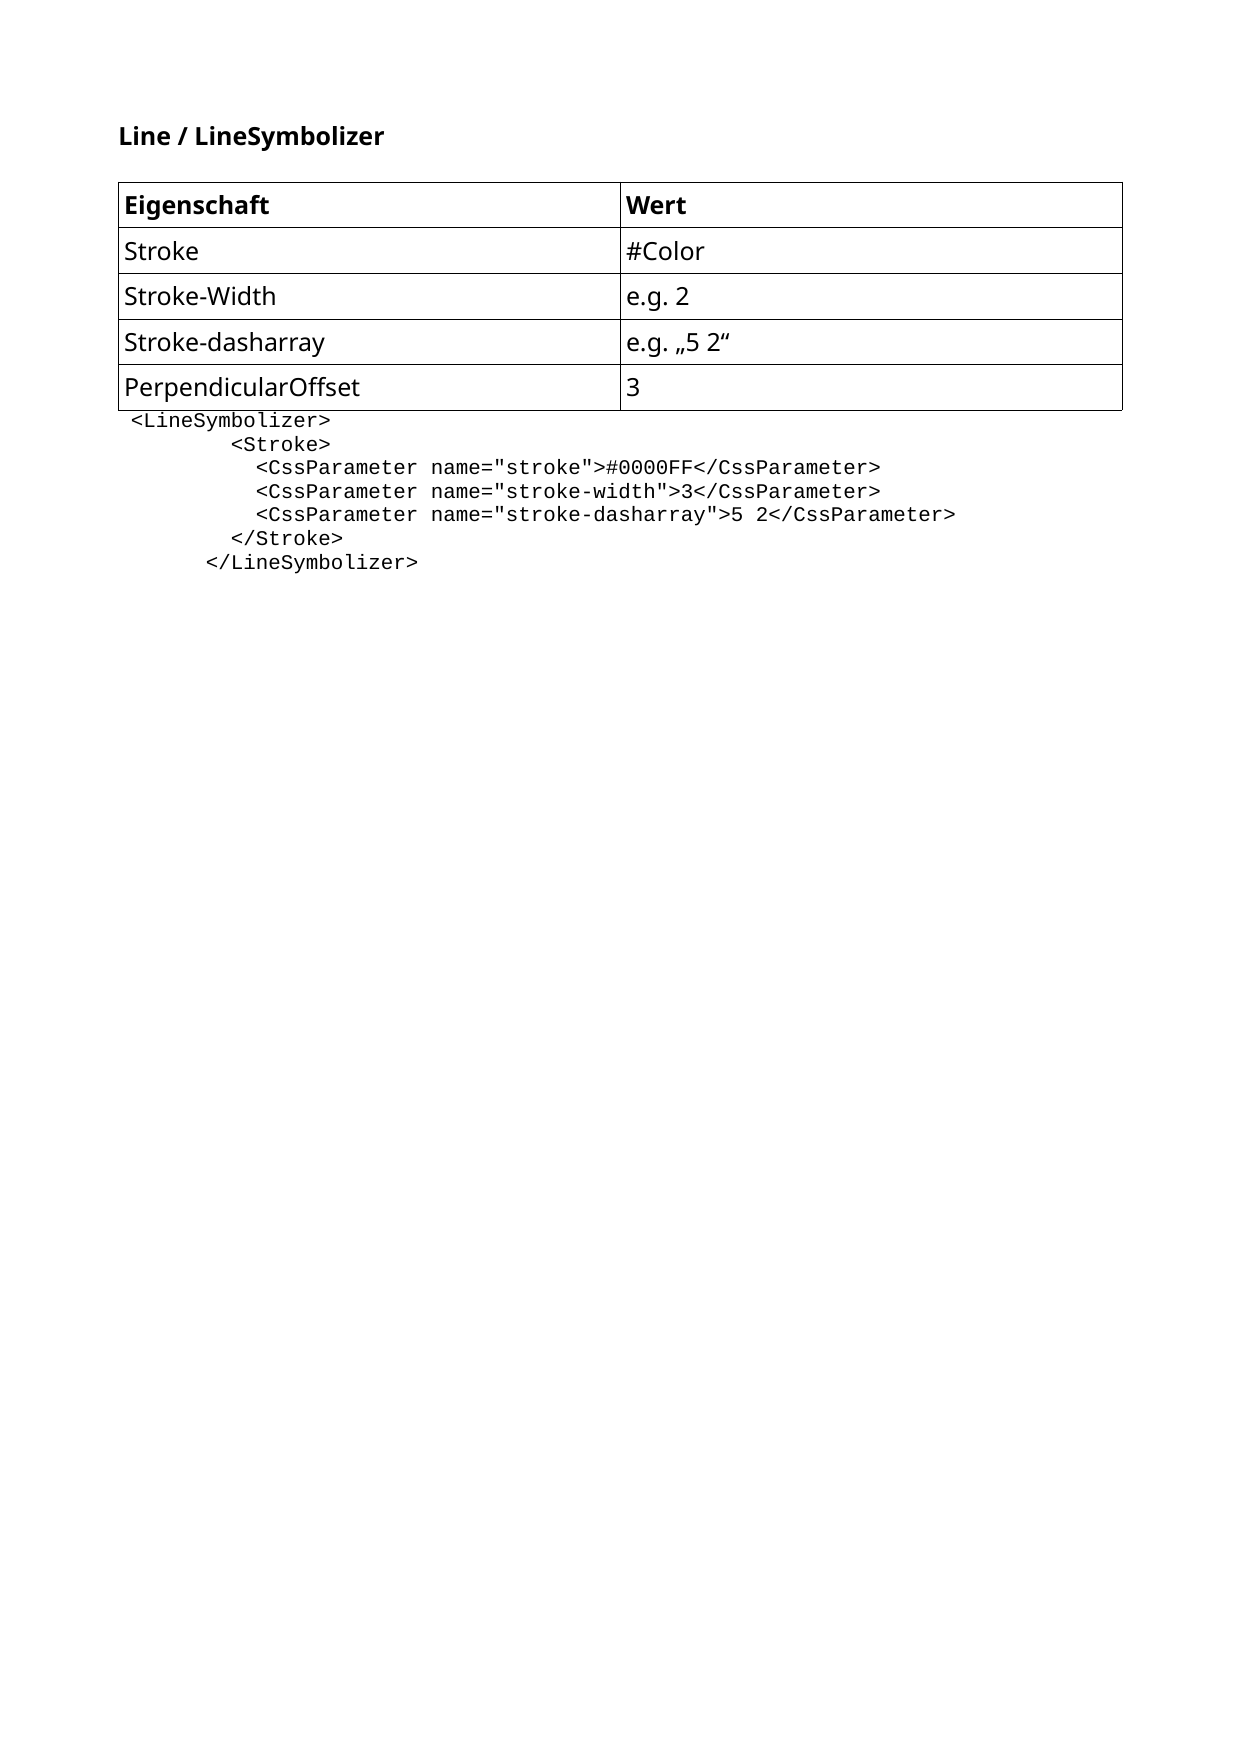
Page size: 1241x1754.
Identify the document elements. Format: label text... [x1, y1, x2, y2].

text <Stroke> [118, 433, 1122, 457]
table_header Eigenschaft [119, 183, 620, 227]
table_cell e.g. „5 2“ [621, 320, 1122, 364]
text <CssParameter name="stroke-width">3</CssParameter> [118, 481, 1122, 504]
table_header Wert [621, 183, 1122, 227]
table_cell Stroke-Width [119, 274, 620, 318]
table_cell Stroke [119, 228, 620, 273]
table_cell e.g. 2 [621, 274, 1122, 318]
text </LineSymbolizer> [118, 552, 1122, 575]
table_cell Stroke-dasharray [119, 320, 620, 364]
table_cell 3 [621, 365, 1122, 410]
text <CssParameter name="stroke-dasharray">5 2</CssParameter> [118, 504, 1122, 528]
text <LineSymbolizer> [118, 411, 1122, 433]
text </Stroke> [118, 528, 1122, 552]
text Line / LineSymbolizer [118, 118, 1122, 152]
table_cell #Color [621, 228, 1122, 273]
table_cell PerpendicularOffset [119, 365, 620, 410]
text <CssParameter name="stroke">#0000FF</CssParameter> [118, 457, 1122, 481]
